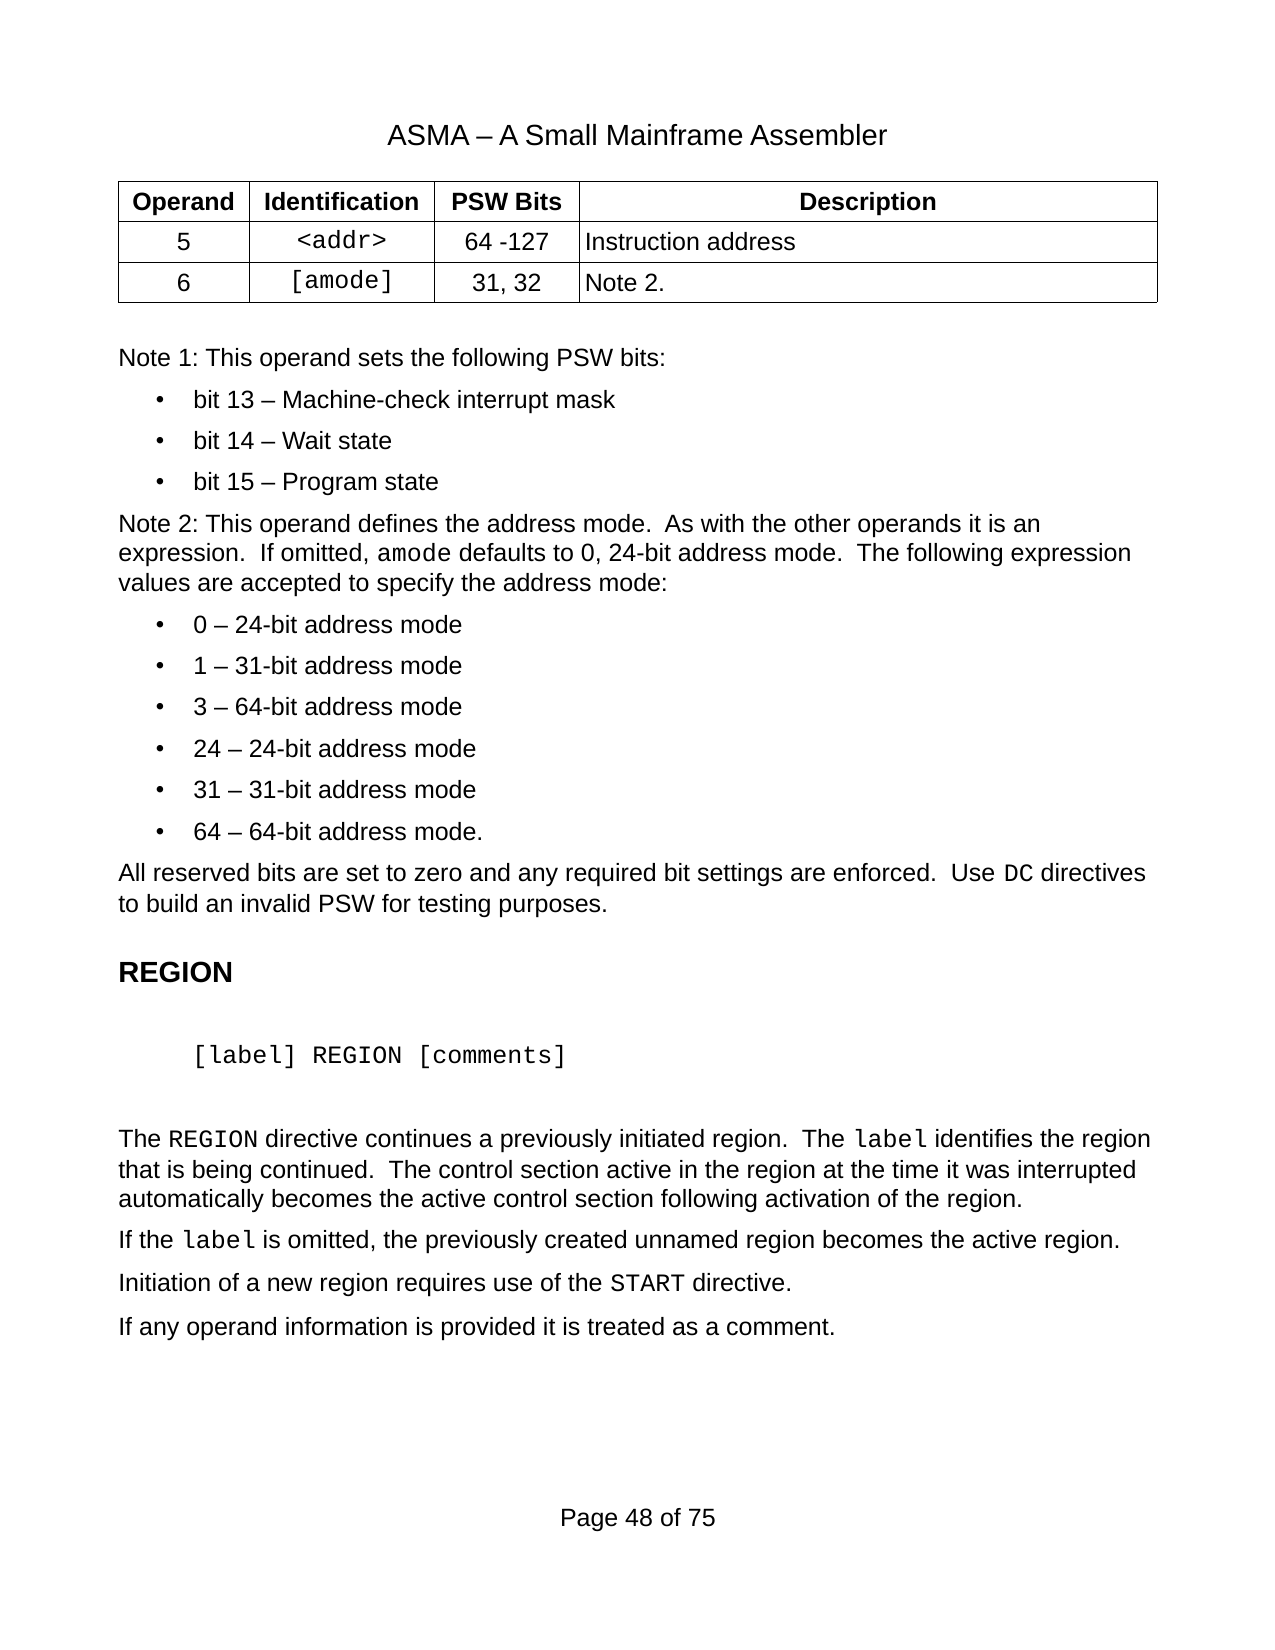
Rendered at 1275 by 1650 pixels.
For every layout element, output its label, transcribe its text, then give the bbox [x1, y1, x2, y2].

table_header Identification [250, 182, 434, 221]
list 3 – 64-bit address mode [156, 692, 1157, 721]
table_cell 5 [119, 222, 249, 262]
table_header PSW Bits [435, 182, 579, 221]
text If any operand information is provided it is treated as a comment. [118, 1312, 1157, 1341]
table_cell 31, 32 [435, 263, 579, 302]
list bit 15 – Program state [156, 467, 1157, 496]
text Initiation of a new region requires use of the START directive. [118, 1268, 1157, 1299]
table_cell <addr> [250, 222, 434, 262]
subtitle REGION [118, 955, 1157, 988]
text If the label is omitted, the previously created unnamed region becomes the active region. [118, 1225, 1157, 1256]
text Note 2: This operand defines the address mode. As with the other operands it is an expression. If omitted, amode defaults to 0, 24-bit address mode. The following expression values are accepted to specify the address mode: [118, 509, 1157, 597]
list 1 – 31-bit address mode [156, 651, 1157, 680]
text [label] REGION [comments] [192, 1042, 1157, 1071]
list 64 – 64-bit address mode. [156, 816, 1157, 845]
list bit 14 – Wait state [156, 426, 1157, 455]
table_cell Note 2. [580, 263, 1157, 302]
table_header Description [580, 182, 1157, 221]
list bit 13 – Machine-check interrupt mask [156, 385, 1157, 413]
table_cell 6 [119, 263, 249, 302]
table_cell Instruction address [580, 222, 1157, 262]
text All reserved bits are set to zero and any required bit settings are enforced. Use DC directives to build an invalid PSW for testing purposes. [118, 858, 1157, 917]
list 24 – 24-bit address mode [156, 734, 1157, 763]
text The REGION directive continues a previously initiated region. The label identifies the region that is being continued. The control section active in the region at the time it was interrupted automatically becomes the active control section following activation of the region. [118, 1124, 1157, 1212]
list 31 – 31-bit address mode [156, 775, 1157, 804]
list 0 – 24-bit address mode [156, 610, 1157, 638]
table_cell 64 -127 [435, 222, 579, 262]
table_cell [amode] [250, 263, 434, 302]
text Note 1: This operand sets the following PSW bits: [118, 343, 1157, 372]
table_header Operand [119, 182, 249, 221]
